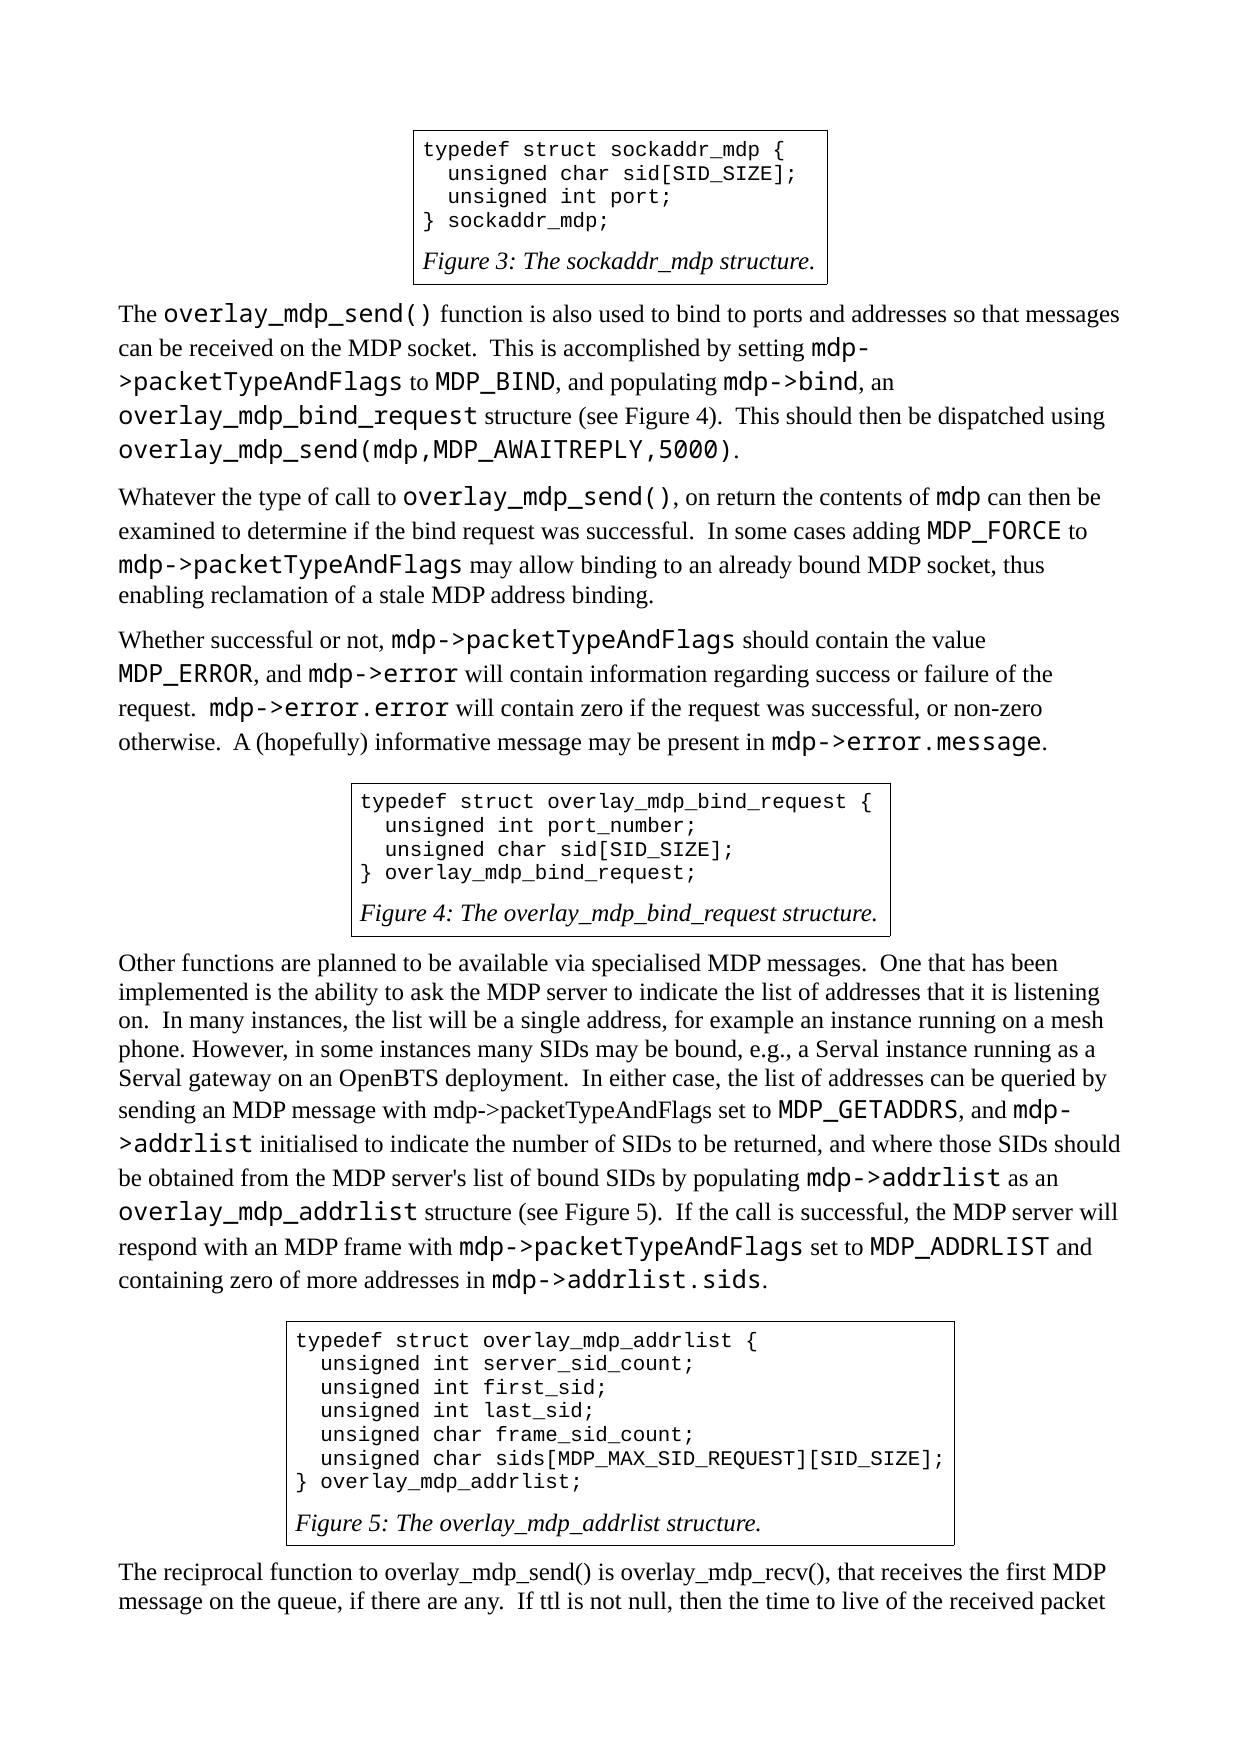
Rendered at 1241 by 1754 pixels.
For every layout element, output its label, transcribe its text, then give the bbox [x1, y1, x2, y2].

text Whatever the type of call to overlay_mdp_send(), on return the contents of mdp can then be examined to determine if the bind request was successful. In some cases adding MDP_FORCE to mdp->packetTypeAndFlags may allow binding to an already bound MDP socket, thus enabling reclamation of a stale MDP address binding. [118, 478, 1122, 609]
text unsigned char frame_sid_count; [295, 1424, 945, 1448]
text unsigned int last_sid; [295, 1401, 945, 1424]
text The reciprocal function to overlay_mdp_send() is overlay_mdp_recv(), that receives the first MDP message on the queue, if there are any. If ttl is not null, then the time to live of the received packet [118, 1309, 1122, 1615]
text Whether successful or not, mdp->packetTypeAndFlags should contain the value MDP_ERROR, and mdp->error will contain information regarding success or failure of the request. mdp->error.error will contain zero if the request was successful, or non-zero otherwise. A (hopefully) informative message may be present in mdp->error.message. [118, 622, 1122, 758]
text unsigned char sid[SID_SIZE]; [359, 839, 881, 862]
text unsigned int port; [422, 186, 818, 210]
text unsigned int port_number; [359, 815, 881, 839]
text Figure 3: The sockaddr_mdp structure. [422, 246, 818, 275]
text typedef struct overlay_mdp_bind_request { [359, 791, 881, 815]
text unsigned int server_sid_count; [295, 1353, 945, 1377]
text typedef struct overlay_mdp_addrlist { [295, 1329, 945, 1353]
text Figure 5: The overlay_mdp_addrlist structure. [295, 1508, 945, 1536]
text unsigned char sid[SID_SIZE]; [422, 163, 818, 186]
text unsigned char sids[MDP_MAX_SID_REQUEST][SID_SIZE]; [295, 1448, 945, 1471]
text unsigned int first_sid; [295, 1377, 945, 1401]
text The overlay_mdp_send() function is also used to bind to ports and addresses so that messages can be received on the MDP socket. This is accomplished by setting mdp->packetTypeAndFlags to MDP_BIND, and populating mdp->bind, an overlay_mdp_bind_request structure (see Figure 4). This should then be dispatched using overlay_mdp_send(mdp,MDP_AWAITREPLY,5000). [118, 118, 1122, 466]
text } overlay_mdp_addrlist; [295, 1471, 945, 1495]
text Other functions are planned to be available via specialised MDP messages. One that has been implemented is the ability to ask the MDP server to indicate the list of addresses that it is listening on. In many instances, the list will be a single address, for example an instance running on a mesh phone. However, in some instances many SIDs may be bound, e.g., a Serval instance running as a Serval gateway on an OpenBTS deployment. In either case, the list of addresses can be queried by sending an MDP message with mdp->packetTypeAndFlags set to MDP_GETADDRS, and mdp->addrlist initialised to indicate the number of SIDs to be returned, and where those SIDs should be obtained from the MDP server's list of bound SIDs by populating mdp->addrlist as an overlay_mdp_addrlist structure (see Figure 5). If the call is successful, the MDP server will respond with an MDP frame with mdp->packetTypeAndFlags set to MDP_ADDRLIST and containing zero of more addresses in mdp->addrlist.sids. [118, 771, 1122, 1296]
text typedef struct sockaddr_mdp { [422, 139, 818, 163]
text } sockaddr_mdp; [422, 210, 818, 233]
text } overlay_mdp_bind_request; [359, 862, 881, 886]
text Figure 4: The overlay_mdp_bind_request structure. [359, 898, 881, 927]
